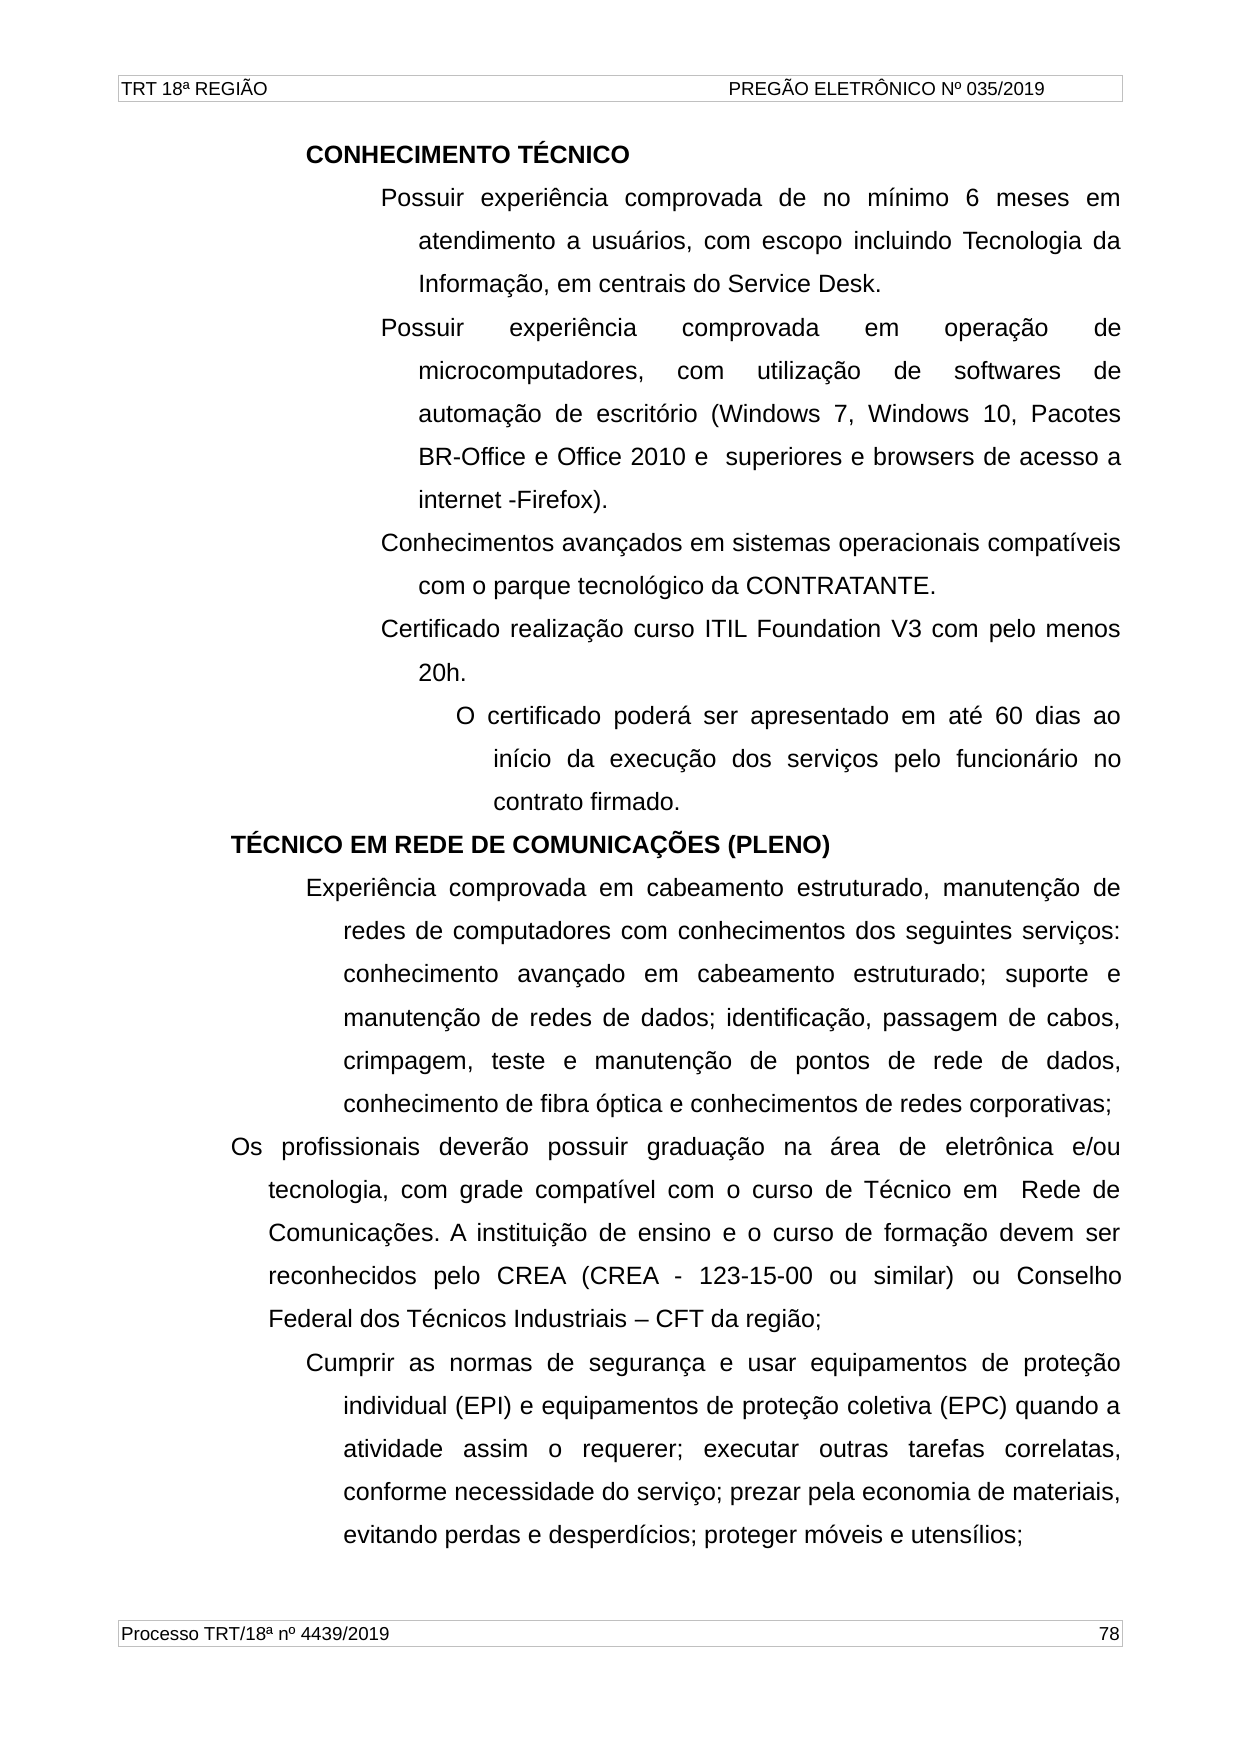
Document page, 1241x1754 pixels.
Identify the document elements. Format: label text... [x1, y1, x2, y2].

list Cumprir as normas de segurança e usar equipamentos de proteção individual (EPI) e equipamentos de proteção coletiva (EPC) quando a atividade assim o requerer; executar outras tarefas correlatas, conforme necessidade do serviço; prezar pela economia de materiais, evitando perdas e desperdícios; proteger móveis e utensílios; [306, 1347, 1122, 1549]
list Conhecimentos avançados em sistemas operacionais compatíveis com o parque tecnológico da CONTRATANTE. [381, 528, 1122, 600]
list Os profissionais deverão possuir graduação na área de eletrônica e/ou tecnologia, com grade compatível com o curso de Técnico em Rede de Comunicações. A instituição de ensino e o curso de formação devem ser reconhecidos pelo CREA (CREA - 123-15-00 ou similar) ou Conselho Federal dos Técnicos Industriais – CFT da região; [231, 1132, 1122, 1333]
list O certificado poderá ser apresentado em até 60 dias ao início da execução dos serviços pelo funcionário no contrato firmado. [456, 701, 1122, 816]
list CONHECIMENTO TÉCNICO [306, 140, 1122, 169]
list Possuir experiência comprovada em operação de microcomputadores, com utilização de softwares de automação de escritório (Windows 7, Windows 10, Pacotes BR-Office e Office 2010 e superiores e browsers de acesso a internet -Firefox). [381, 312, 1122, 514]
list Experiência comprovada em cabeamento estruturado, manutenção de redes de computadores com conhecimentos dos seguintes serviços: conhecimento avançado em cabeamento estruturado; suporte e manutenção de redes de dados; identificação, passagem de cabos, crimpagem, teste e manutenção de pontos de rede de dados, conhecimento de fibra óptica e conhecimentos de redes corporativas; [306, 873, 1122, 1117]
list Possuir experiência comprovada de no mínimo 6 meses em atendimento a usuários, com escopo incluindo Tecnologia da Informação, em centrais do Service Desk. [381, 183, 1122, 298]
list Certificado realização curso ITIL Foundation V3 com pelo menos 20h. [381, 614, 1122, 686]
list TÉCNICO EM REDE DE COMUNICAÇÕES (PLENO) [231, 830, 1122, 859]
